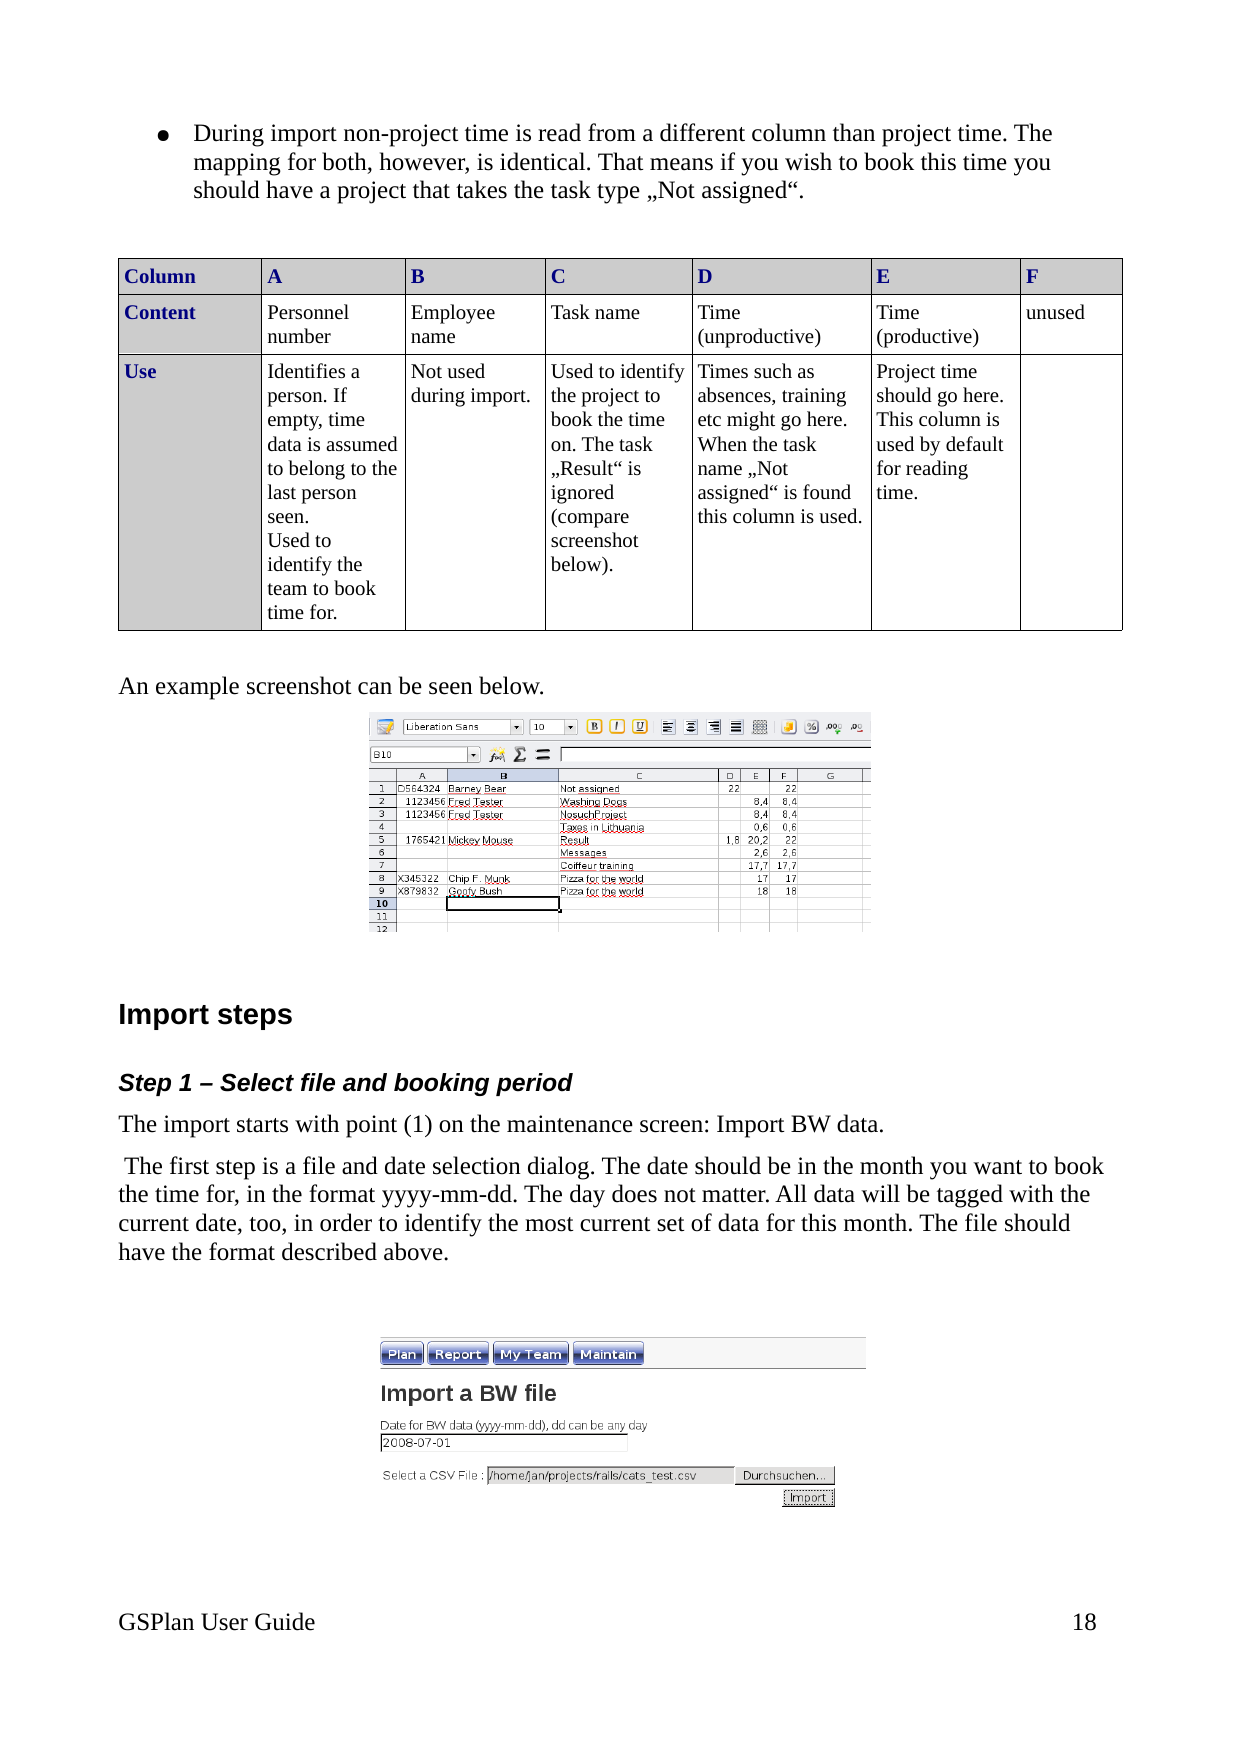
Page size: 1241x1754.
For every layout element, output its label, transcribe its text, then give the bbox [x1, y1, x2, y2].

table_cell Used to identify the project to book the time on. The task „Result“ is ignored (compare screenshot below). [546, 355, 692, 630]
text The import starts with point (1) on the maintenance screen: Import BW data. [118, 1109, 1122, 1138]
table_cell Use [119, 355, 261, 630]
table_cell Time (productive) [872, 295, 1020, 353]
subtitle Step 1 – Select file and booking period [118, 1068, 1122, 1097]
table_header F [1021, 259, 1122, 294]
table_cell Content [119, 295, 261, 353]
table_cell [1021, 355, 1122, 630]
table_cell Not used during import. [406, 355, 545, 630]
picture [374, 1319, 866, 1524]
table_cell Identifies a person. If empty, time data is assumed to belong to the last person seen. Used to identify the team to book time for. [262, 355, 405, 630]
table_cell unused [1021, 295, 1122, 353]
text The first step is a file and date selection dialog. The date should be in the month you want to book the time for, in the format yyyy-mm-dd. The day does not matter. All data will be tagged with the current date, too, in order to identify the most current set of data for this month. The file should have the format described above. [118, 1151, 1122, 1266]
table_header E [872, 259, 1020, 294]
table_header B [406, 259, 545, 294]
table_cell Times such as absences, training etc might go here. When the task name „Not assigned“ is found this column is used. [693, 355, 871, 630]
text An example screenshot can be seen below. [118, 671, 1122, 700]
table_header C [546, 259, 692, 294]
subtitle Import steps [118, 997, 1122, 1031]
table_header Column [119, 259, 261, 294]
table_cell Task name [546, 295, 692, 353]
table_header D [693, 259, 871, 294]
table_header A [262, 259, 405, 294]
list During import non-project time is read from a different column than project time. The mapping for both, however, is identical. That means if you wish to book this time you should have a project that takes the task type „Not assigned“. [156, 118, 1122, 204]
table_cell Project time should go here. This column is used by default for reading time. [872, 355, 1020, 630]
table_cell Time (unproductive) [693, 295, 871, 353]
table_cell Personnel number [262, 295, 405, 353]
picture [369, 712, 871, 932]
table_cell Employee name [406, 295, 545, 353]
